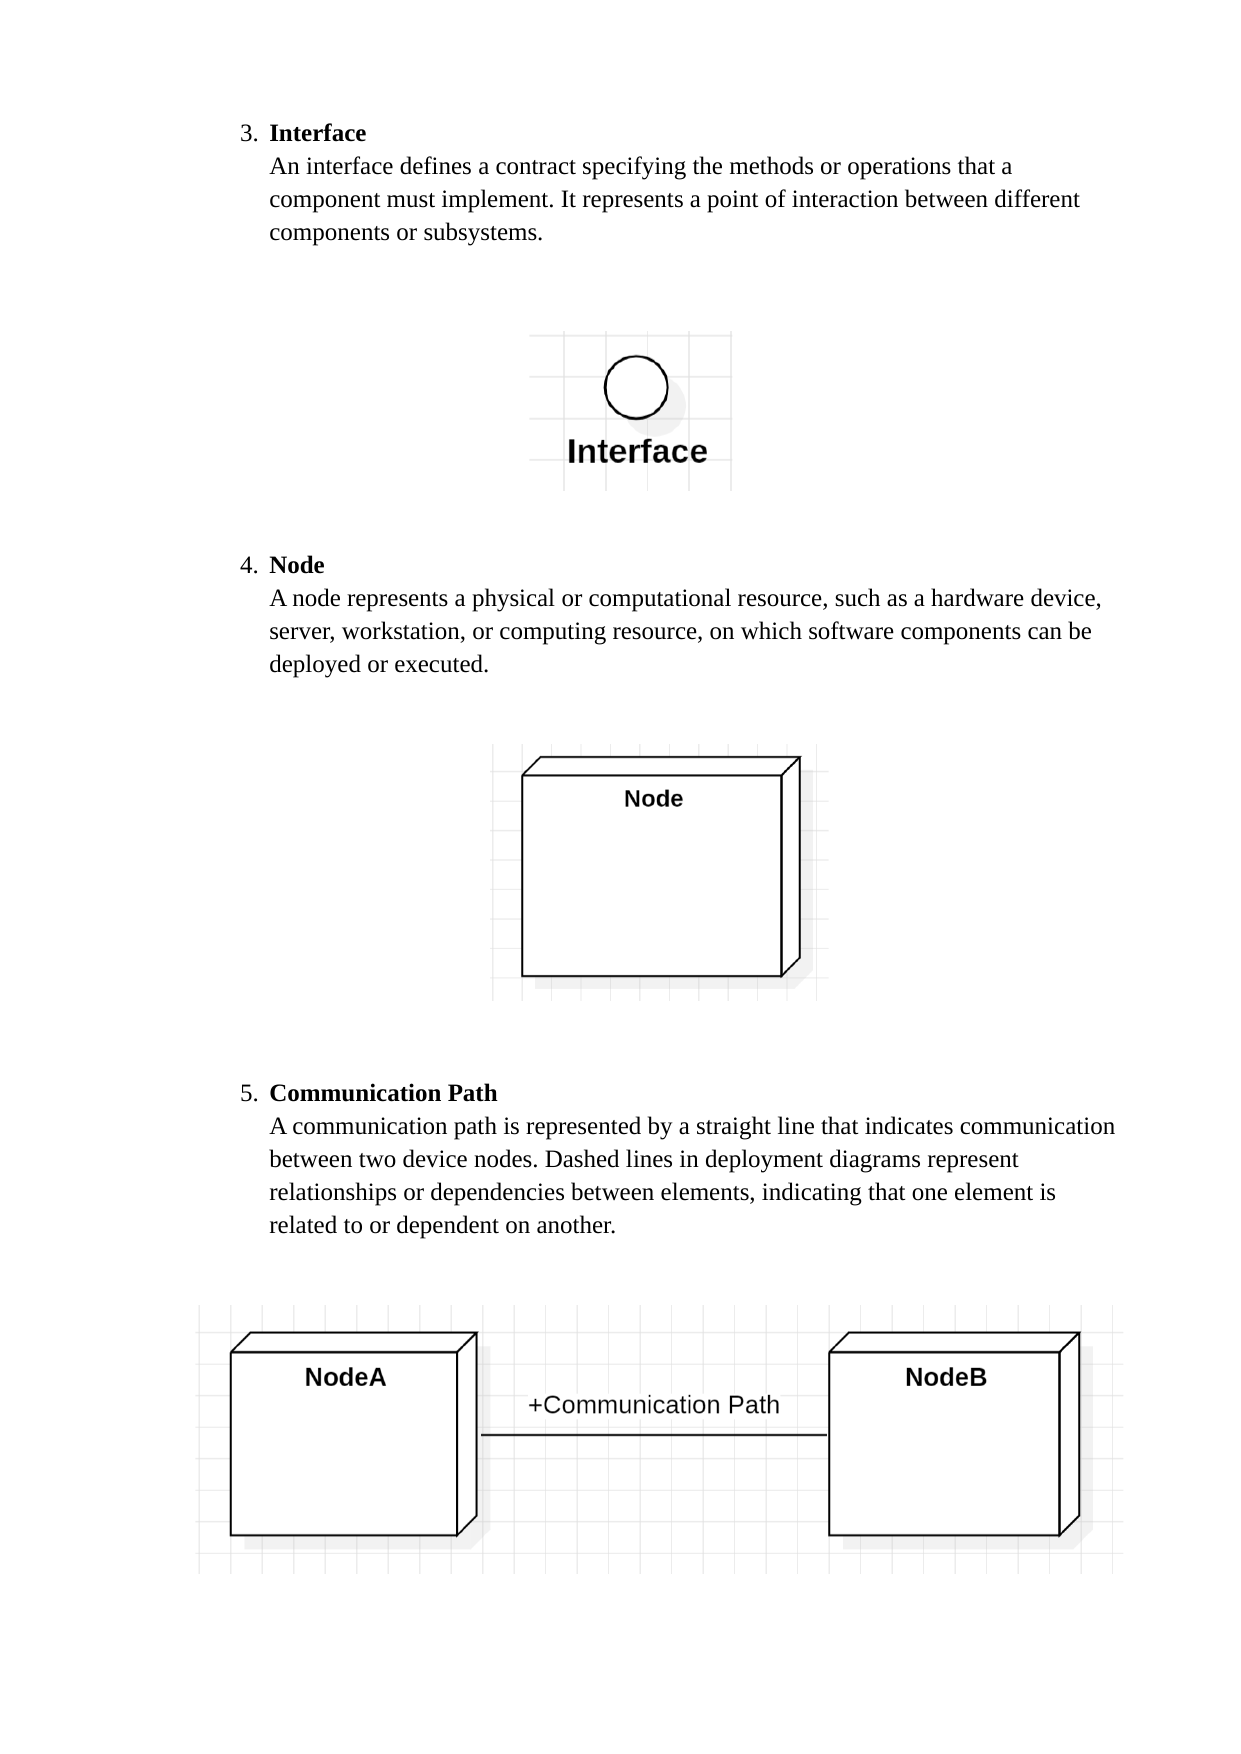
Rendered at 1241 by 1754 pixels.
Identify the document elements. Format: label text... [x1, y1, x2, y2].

picture [195, 1305, 1124, 1574]
picture [490, 744, 829, 1001]
list Communication Path A communication path is represented by a straight line that indicates communication between two device nodes. Dashed lines in deployment diagrams represent relationships or dependencies between elements, indicating that one element is related to or dependent on another. [240, 1078, 1123, 1239]
picture [529, 331, 733, 491]
list Node A node represents a physical or computational resource, such as a hardware device, server, workstation, or computing resource, on which software components can be deployed or executed. [240, 550, 1123, 678]
list Interface An interface defines a contract specifying the methods or operations that a component must implement. It represents a point of interaction between different components or subsystems. [240, 118, 1123, 246]
